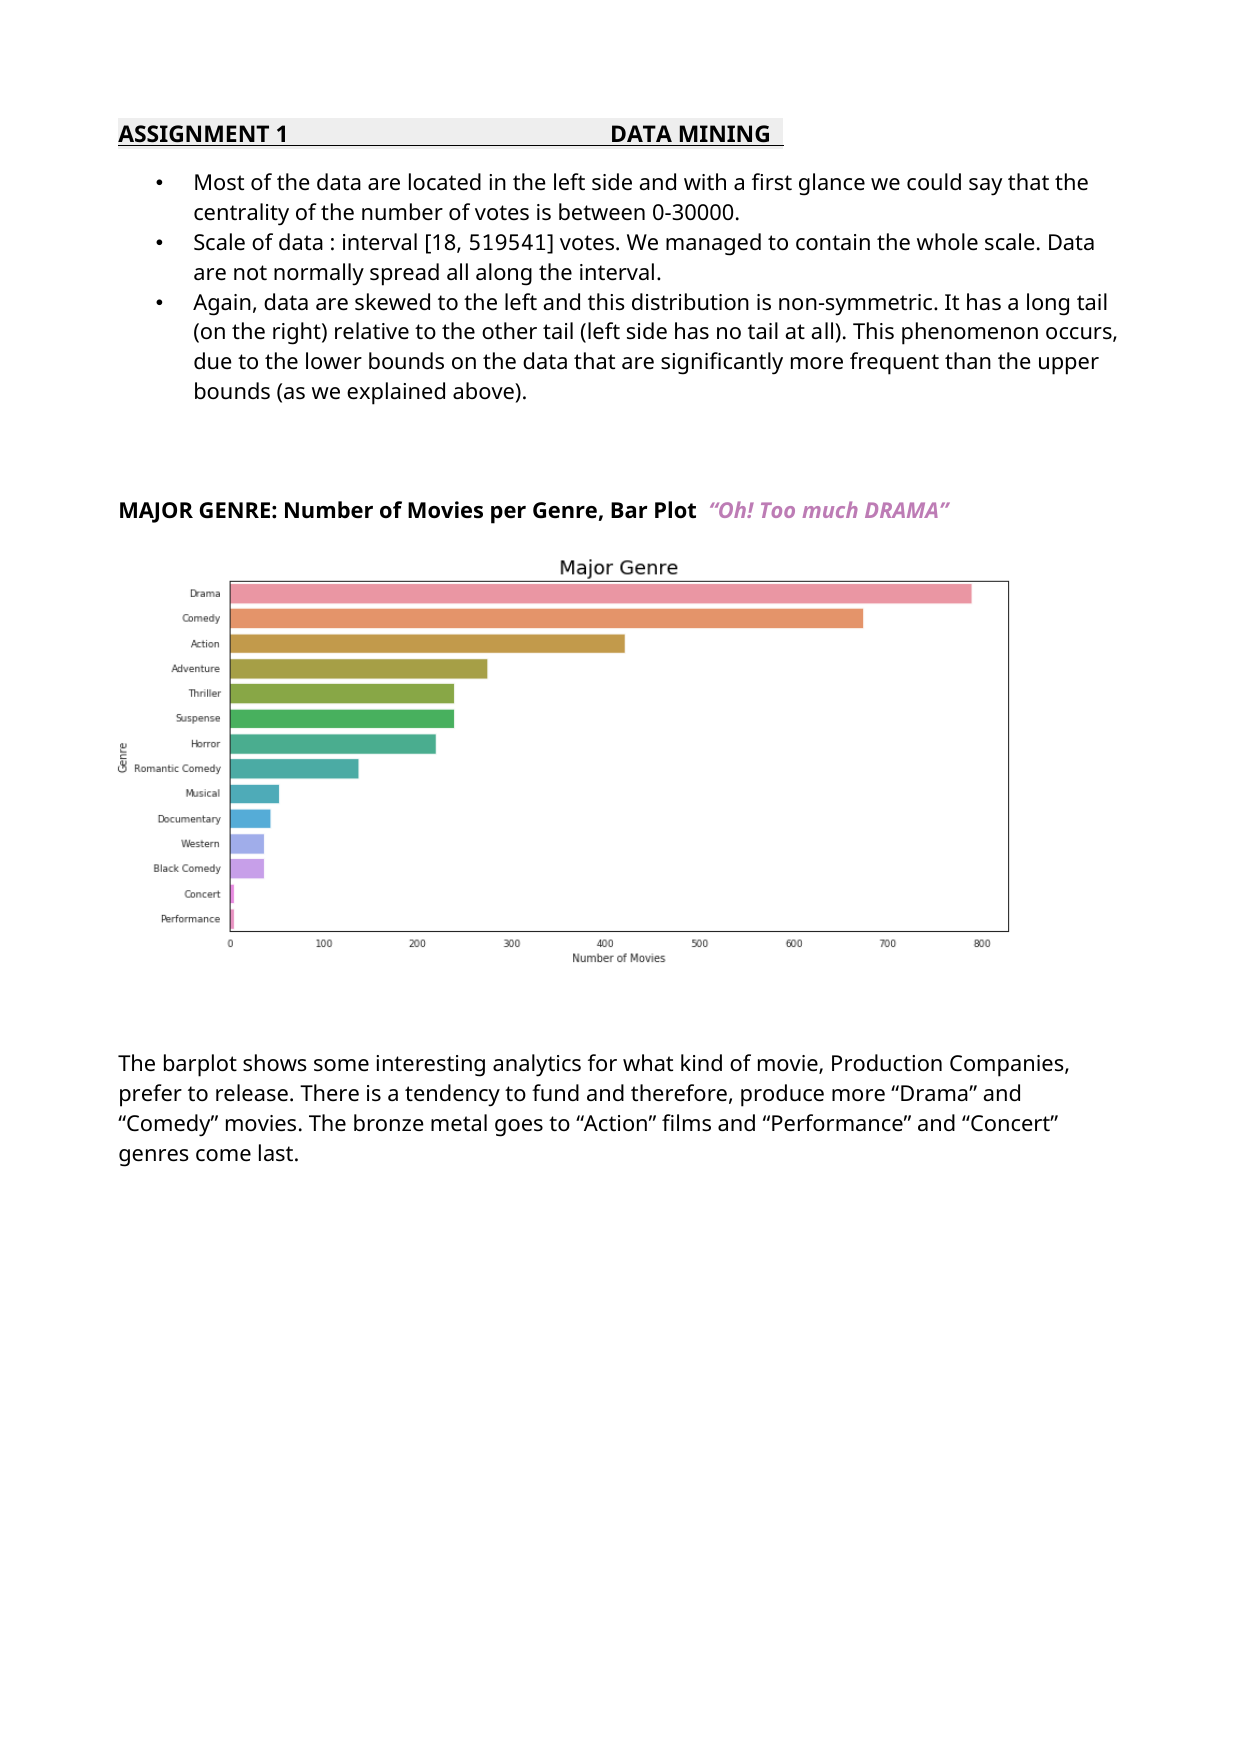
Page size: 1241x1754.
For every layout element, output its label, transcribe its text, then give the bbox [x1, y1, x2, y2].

text MAJOR GENRE: Number of Movies per Genre, Bar Plot “Oh! Too much DRAMA” [118, 495, 1122, 525]
list Scale of data : interval [18, 519541] votes. We managed to contain the whole scale. Data are not normally spread all along the interval. [156, 227, 1122, 287]
text The barplot shows some interesting analytics for what kind of movie, Production Companies, prefer to release. There is a tendency to fund and therefore, produce more “Drama” and “Comedy” movies. The bronze metal goes to “Action” films and “Performance” and “Concert” genres come last. [118, 1048, 1122, 1168]
list Again, data are skewed to the left and this distribution is non-symmetric. It has a long tail (on the right) relative to the other tail (left side has no tail at all). This phenomenon occurs, due to the lower bounds on the data that are significantly more frequent than the upper bounds (as we explained above). [156, 287, 1122, 406]
list Most of the data are located in the left side and with a first glance we could say that the centrality of the number of votes is between 0-30000. [156, 167, 1122, 227]
picture [104, 525, 1108, 989]
